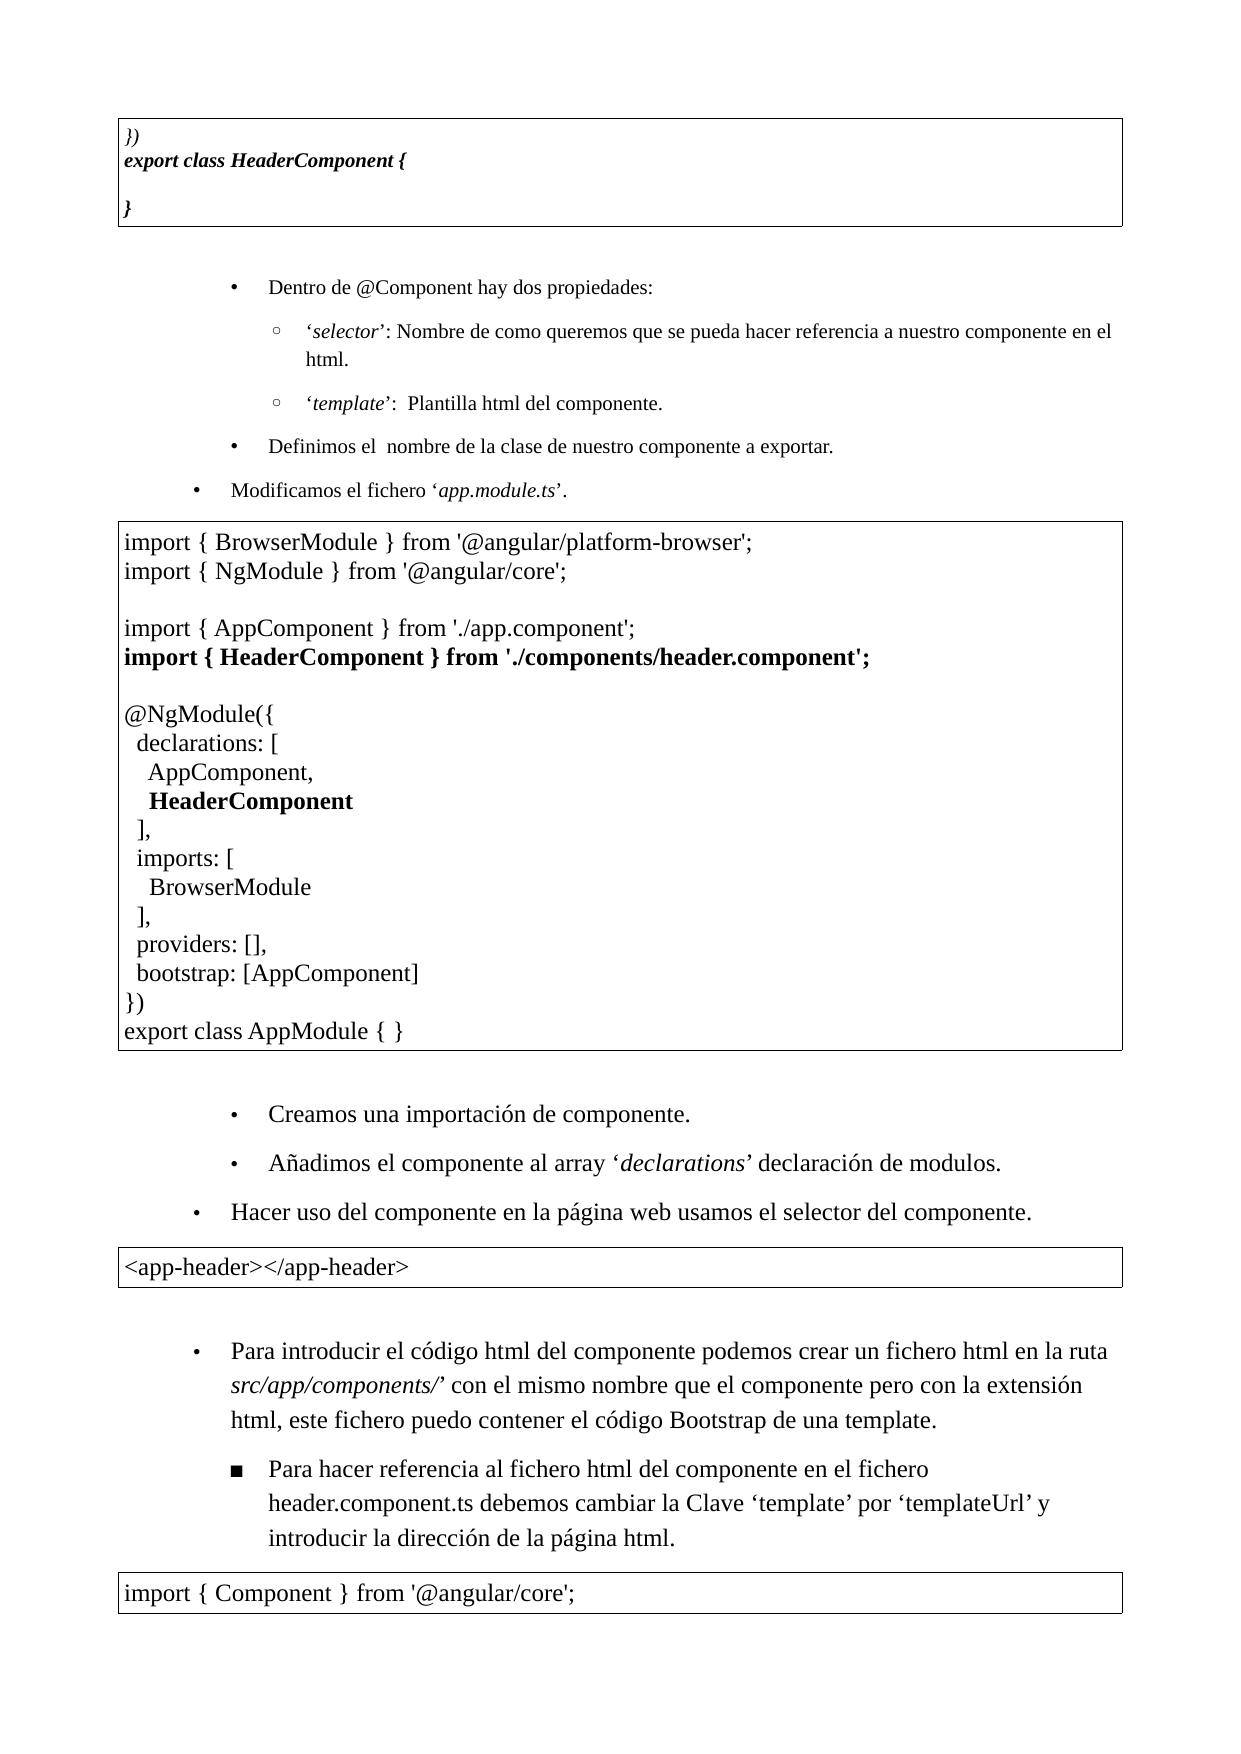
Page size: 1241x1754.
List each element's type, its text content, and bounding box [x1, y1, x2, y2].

list Modificamos el fichero ‘app.module.ts’. [193, 478, 1122, 502]
list Para hacer referencia al fichero html del componente en el fichero header.component.ts debemos cambiar la Clave ‘template’ por ‘templateUrl’ y introducir la dirección de la página html. [231, 1454, 1122, 1552]
list ‘selector’: Nombre de como queremos que se pueda hacer referencia a nuestro componente en el html. [268, 318, 1122, 371]
table_header <app-header></app-header> [119, 1248, 1122, 1287]
list Añadimos el componente al array ‘declarations’ declaración de modulos. [231, 1148, 1122, 1177]
table_header }) export class HeaderComponent { } [119, 119, 1122, 226]
table_header import { BrowserModule } from '@angular/platform-browser'; import { NgModule } from '@angular/core'; import { AppComponent } from './app.component'; import { HeaderComponent } from './components/header.component'; @NgModule({ declarations: [ AppComponent, HeaderComponent ], imports: [ BrowserModule ], providers: [], bootstrap: [AppComponent] }) export class AppModule { } [119, 522, 1122, 1050]
list Dentro de @Component hay dos propiedades: [231, 275, 1122, 299]
list Definimos el nombre de la clase de nuestro componente a exportar. [231, 434, 1122, 458]
list ‘template’: Plantilla html del componente. [268, 391, 1122, 415]
list Para introducir el código html del componente podemos crear un fichero html en la ruta src/app/components/’ con el mismo nombre que el componente pero con la extensión html, este fichero puedo contener el código Bootstrap de una template. [193, 1336, 1122, 1434]
list Creamos una importación de componente. [231, 1099, 1122, 1128]
table_header import { Component } from '@angular/core'; [119, 1573, 1122, 1612]
list Hacer uso del componente en la página web usamos el selector del componente. [193, 1197, 1122, 1226]
